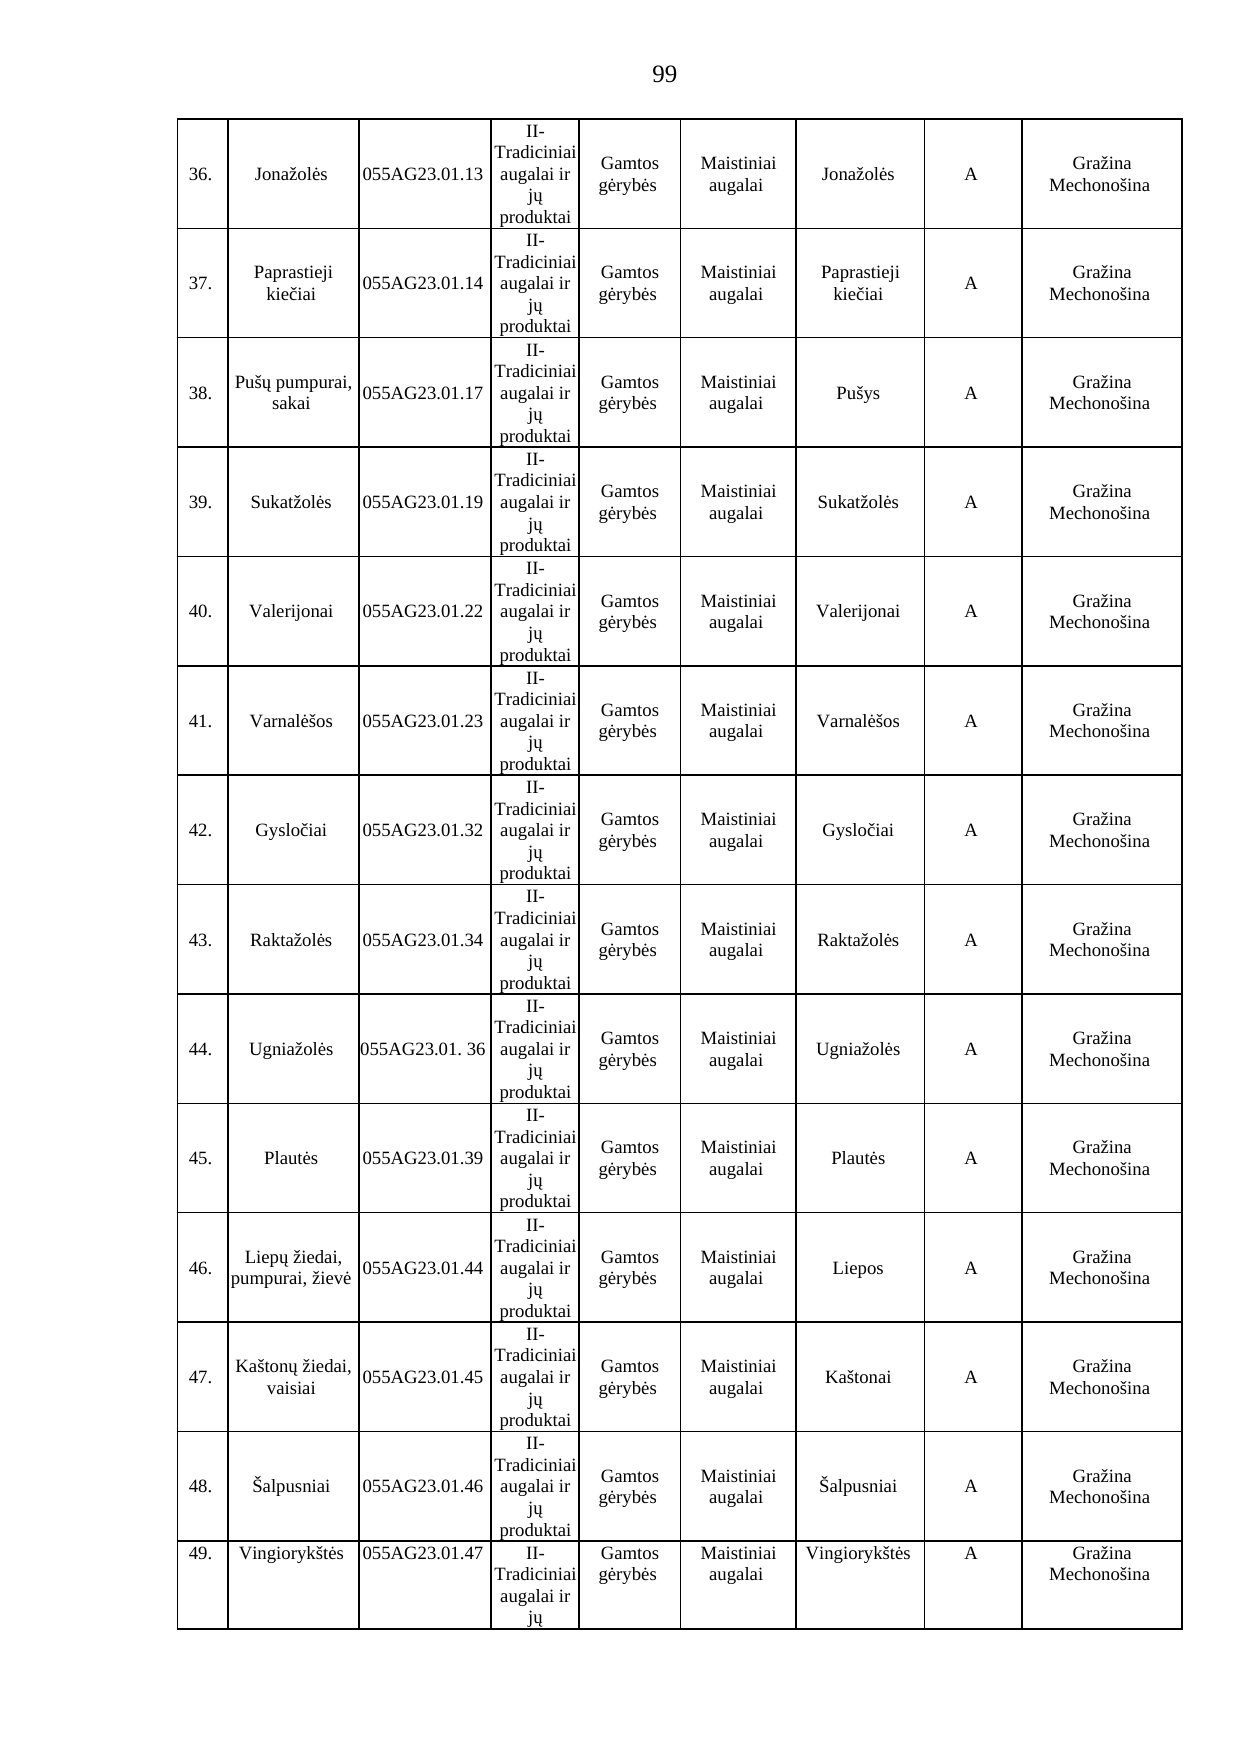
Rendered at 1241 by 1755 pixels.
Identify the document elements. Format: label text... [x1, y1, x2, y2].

table_cell Gražina Mechonošina [1023, 120, 1181, 227]
table_cell Gamtos gėrybės [580, 667, 680, 774]
table_cell 37. [178, 229, 227, 337]
table_cell A [925, 995, 1021, 1102]
table_cell Gamtos gėrybės [580, 1213, 680, 1321]
table_cell 055AG23.01.34 [360, 885, 490, 993]
table_cell Maistiniai augalai [681, 448, 795, 556]
table_cell 055AG23.01.46 [360, 1432, 490, 1540]
table_cell A [925, 229, 1021, 337]
table_cell Gamtos gėrybės [580, 448, 680, 556]
table_cell Maistiniai augalai [681, 120, 795, 227]
table_cell Kaštonai [797, 1323, 924, 1431]
table_cell Maistiniai augalai [681, 338, 795, 446]
table_cell II-Tradiciniai augalai ir jų produktai [492, 885, 578, 993]
table_cell Gražina Mechonošina [1023, 1542, 1181, 1628]
table_cell 055AG23.01.45 [360, 1323, 490, 1431]
table_cell II-Tradiciniai augalai ir jų [492, 1542, 578, 1628]
table_cell Pušų pumpurai, sakai [229, 338, 358, 446]
table_cell A [925, 885, 1021, 993]
table_cell Sukatžolės [797, 448, 924, 556]
table_cell A [925, 1104, 1021, 1212]
table_cell Maistiniai augalai [681, 1432, 795, 1540]
table_cell Maistiniai augalai [681, 557, 795, 665]
table_cell Gamtos gėrybės [580, 1432, 680, 1540]
table_cell II-Tradiciniai augalai ir jų produktai [492, 448, 578, 556]
table_cell Valerijonai [797, 557, 924, 665]
table_cell Valerijonai [229, 557, 358, 665]
table_cell Gražina Mechonošina [1023, 229, 1181, 337]
table_cell Gražina Mechonošina [1023, 995, 1181, 1102]
table_cell A [925, 1323, 1021, 1431]
table_cell 055AG23.01.19 [360, 448, 490, 556]
table_cell Vingiorykštės [229, 1542, 358, 1628]
table_cell 055AG23.01.47 [360, 1542, 490, 1628]
table_cell 41. [178, 667, 227, 774]
table_cell 44. [178, 995, 227, 1102]
table_cell Šalpusniai [797, 1432, 924, 1540]
table_cell Liepos [797, 1213, 924, 1321]
table_cell Maistiniai augalai [681, 1323, 795, 1431]
table_cell Maistiniai augalai [681, 667, 795, 774]
table_cell Paprastieji kiečiai [797, 229, 924, 337]
table_cell A [925, 1432, 1021, 1540]
table_cell 42. [178, 776, 227, 884]
table_cell 36. [178, 120, 227, 227]
table_cell Gražina Mechonošina [1023, 557, 1181, 665]
table_cell A [925, 557, 1021, 665]
table_cell Gamtos gėrybės [580, 557, 680, 665]
table_cell A [925, 667, 1021, 774]
table_cell A [925, 120, 1021, 227]
table_cell Gražina Mechonošina [1023, 1323, 1181, 1431]
table_cell II-Tradiciniai augalai ir jų produktai [492, 1104, 578, 1212]
table_cell Gražina Mechonošina [1023, 776, 1181, 884]
table_cell Ugniažolės [229, 995, 358, 1102]
table_cell Gamtos gėrybės [580, 995, 680, 1102]
table_cell A [925, 1542, 1021, 1628]
table_cell 47. [178, 1323, 227, 1431]
table_cell Gamtos gėrybės [580, 338, 680, 446]
table_cell 40. [178, 557, 227, 665]
table_cell II-Tradiciniai augalai ir jų produktai [492, 1213, 578, 1321]
table_cell A [925, 776, 1021, 884]
table_cell Raktažolės [229, 885, 358, 993]
table_cell Kaštonų žiedai, vaisiai [229, 1323, 358, 1431]
table_cell Gražina Mechonošina [1023, 1432, 1181, 1540]
table_cell 39. [178, 448, 227, 556]
table_cell 055AG23.01.13 [360, 120, 490, 227]
table_cell A [925, 338, 1021, 446]
table_cell II-Tradiciniai augalai ir jų produktai [492, 338, 578, 446]
table_cell Gražina Mechonošina [1023, 667, 1181, 774]
table_cell Gysločiai [229, 776, 358, 884]
table_cell Gamtos gėrybės [580, 776, 680, 884]
table_cell Vingiorykštės [797, 1542, 924, 1628]
table_cell Raktažolės [797, 885, 924, 993]
table_cell 055AG23.01.23 [360, 667, 490, 774]
table_cell Pušys [797, 338, 924, 446]
table_cell 46. [178, 1213, 227, 1321]
table_cell Gamtos gėrybės [580, 229, 680, 337]
table_cell Gražina Mechonošina [1023, 1104, 1181, 1212]
table_cell A [925, 1213, 1021, 1321]
table_cell Maistiniai augalai [681, 776, 795, 884]
table_cell Plautės [797, 1104, 924, 1212]
table_cell Maistiniai augalai [681, 995, 795, 1102]
table_cell Jonažolės [229, 120, 358, 227]
table_cell Maistiniai augalai [681, 1542, 795, 1628]
table_cell Gražina Mechonošina [1023, 885, 1181, 993]
table_cell Liepų žiedai, pumpurai, žievė [229, 1213, 358, 1321]
table_cell Gražina Mechonošina [1023, 448, 1181, 556]
table_cell 055AG23.01.22 [360, 557, 490, 665]
table_cell Gražina Mechonošina [1023, 1213, 1181, 1321]
table_cell II-Tradiciniai augalai ir jų produktai [492, 1432, 578, 1540]
table_cell Maistiniai augalai [681, 1213, 795, 1321]
table_cell Gamtos gėrybės [580, 1323, 680, 1431]
table_cell Gamtos gėrybės [580, 1542, 680, 1628]
table_cell 055AG23.01.32 [360, 776, 490, 884]
table_cell Gamtos gėrybės [580, 120, 680, 227]
table_cell Šalpusniai [229, 1432, 358, 1540]
table_cell II-Tradiciniai augalai ir jų produktai [492, 995, 578, 1102]
table_cell Maistiniai augalai [681, 229, 795, 337]
table_cell Gamtos gėrybės [580, 885, 680, 993]
table_cell 49. [178, 1542, 227, 1628]
table_cell Varnalėšos [229, 667, 358, 774]
table_cell Varnalėšos [797, 667, 924, 774]
table_cell 055AG23.01.39 [360, 1104, 490, 1212]
table_cell Paprastieji kiečiai [229, 229, 358, 337]
table_cell 45. [178, 1104, 227, 1212]
table_cell 48. [178, 1432, 227, 1540]
table_cell II-Tradiciniai augalai ir jų produktai [492, 557, 578, 665]
table_cell Maistiniai augalai [681, 1104, 795, 1212]
table_cell Gražina Mechonošina [1023, 338, 1181, 446]
table_cell Ugniažolės [797, 995, 924, 1102]
table_cell Gysločiai [797, 776, 924, 884]
table_cell 055AG23.01.17 [360, 338, 490, 446]
table_cell II-Tradiciniai augalai ir jų produktai [492, 776, 578, 884]
table_cell II-Tradiciniai augalai ir jų produktai [492, 667, 578, 774]
table_cell 43. [178, 885, 227, 993]
table_cell II-Tradiciniai augalai ir jų produktai [492, 229, 578, 337]
table_cell II-Tradiciniai augalai ir jų produktai [492, 120, 578, 227]
table_cell 055AG23.01.44 [360, 1213, 490, 1321]
table_cell Gamtos gėrybės [580, 1104, 680, 1212]
table_cell Sukatžolės [229, 448, 358, 556]
table_cell 055AG23.01. 36 [360, 995, 490, 1102]
table_cell II-Tradiciniai augalai ir jų produktai [492, 1323, 578, 1431]
table_cell 055AG23.01.14 [360, 229, 490, 337]
table_cell A [925, 448, 1021, 556]
table_cell Jonažolės [797, 120, 924, 227]
table_cell Maistiniai augalai [681, 885, 795, 993]
table_cell Plautės [229, 1104, 358, 1212]
table_cell 38. [178, 338, 227, 446]
